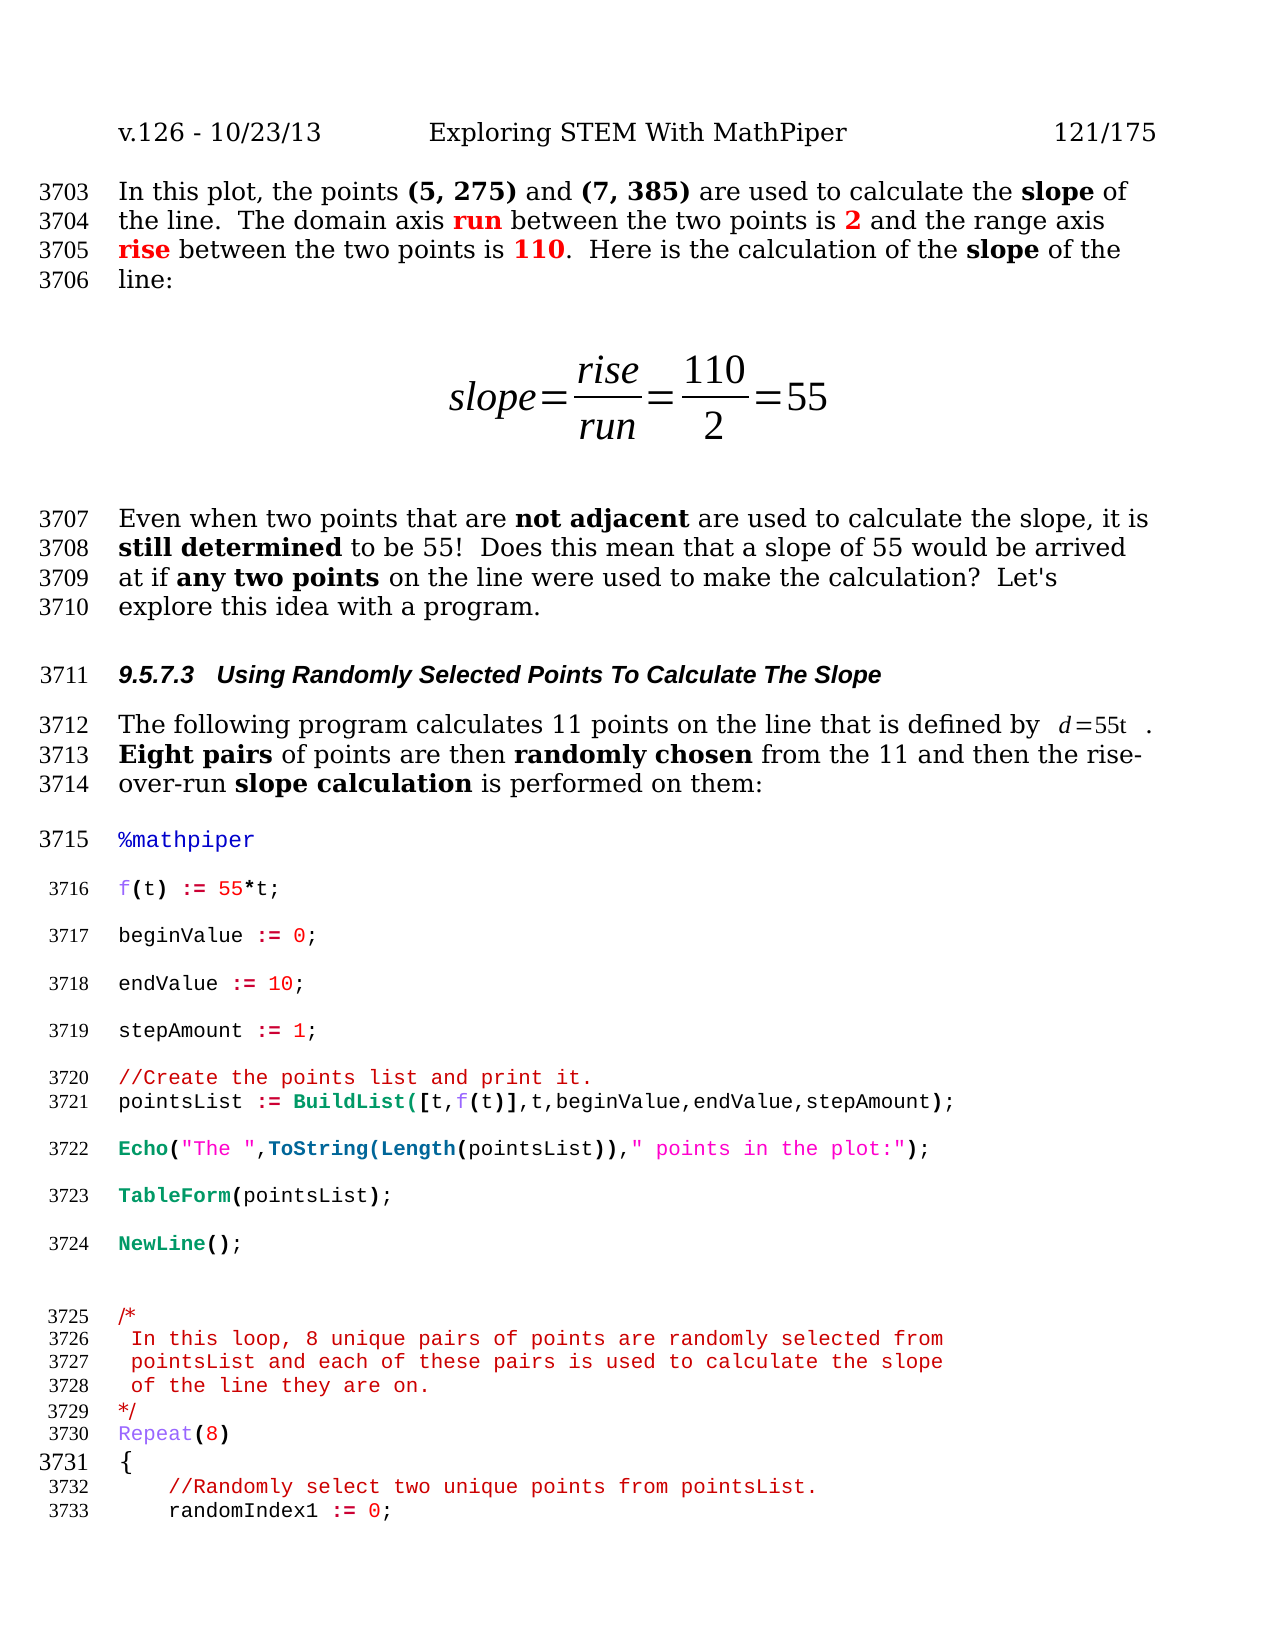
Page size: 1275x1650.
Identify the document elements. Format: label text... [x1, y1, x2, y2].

text beginValue := 0; [118, 925, 1157, 949]
subtitle Using Randomly Selected Points To Calculate The Slope [118, 660, 1157, 689]
text /* [118, 1304, 1157, 1328]
text f(t) := 55*t; [118, 878, 1157, 902]
text In this plot, the points (5, 275) and (7, 385) are used to calculate the slope of the line. The domain axis run between the two points is 2 and the range axis rise between the two points is 110. Here is the calculation of the slope of the line: [118, 177, 1157, 294]
text TableForm(pointsList); [118, 1185, 1157, 1209]
text pointsList and each of these pairs is used to calculate the slope [118, 1352, 1157, 1375]
text of the line they are on. [118, 1375, 1157, 1399]
text Even when two points that are not adjacent are used to calculate the slope, it is still determined to be 55! Does this mean that a slope of 55 would be arrived at if any two points on the line were used to make the calculation? Let's explore this idea with a program. [118, 504, 1157, 621]
text //Randomly select two unique points from pointsList. [118, 1476, 1157, 1499]
text The following program calculates 11 points on the line that is defined by. Eight pairs of points are then randomly chosen from the 11 and then the rise-over-run slope calculation is performed on them: [118, 710, 1157, 799]
text In this loop, 8 unique pairs of points are randomly selected from [118, 1328, 1157, 1352]
text Echo("The ",ToString(Length(pointsList))," points in the plot:"); [118, 1138, 1157, 1162]
text */ [118, 1399, 1157, 1423]
text NewLine(); [118, 1233, 1157, 1256]
text pointsList := BuildList([t,f(t)],t,beginValue,endValue,stepAmount); [118, 1091, 1157, 1114]
text //Create the points list and print it. [118, 1067, 1157, 1091]
text randomIndex1 := 0; [118, 1499, 1157, 1523]
text Repeat(8) [118, 1423, 1157, 1447]
text %mathpiper [118, 828, 1157, 854]
text { [118, 1447, 1157, 1476]
text endValue := 10; [118, 973, 1157, 996]
text stepAmount := 1; [118, 1020, 1157, 1043]
